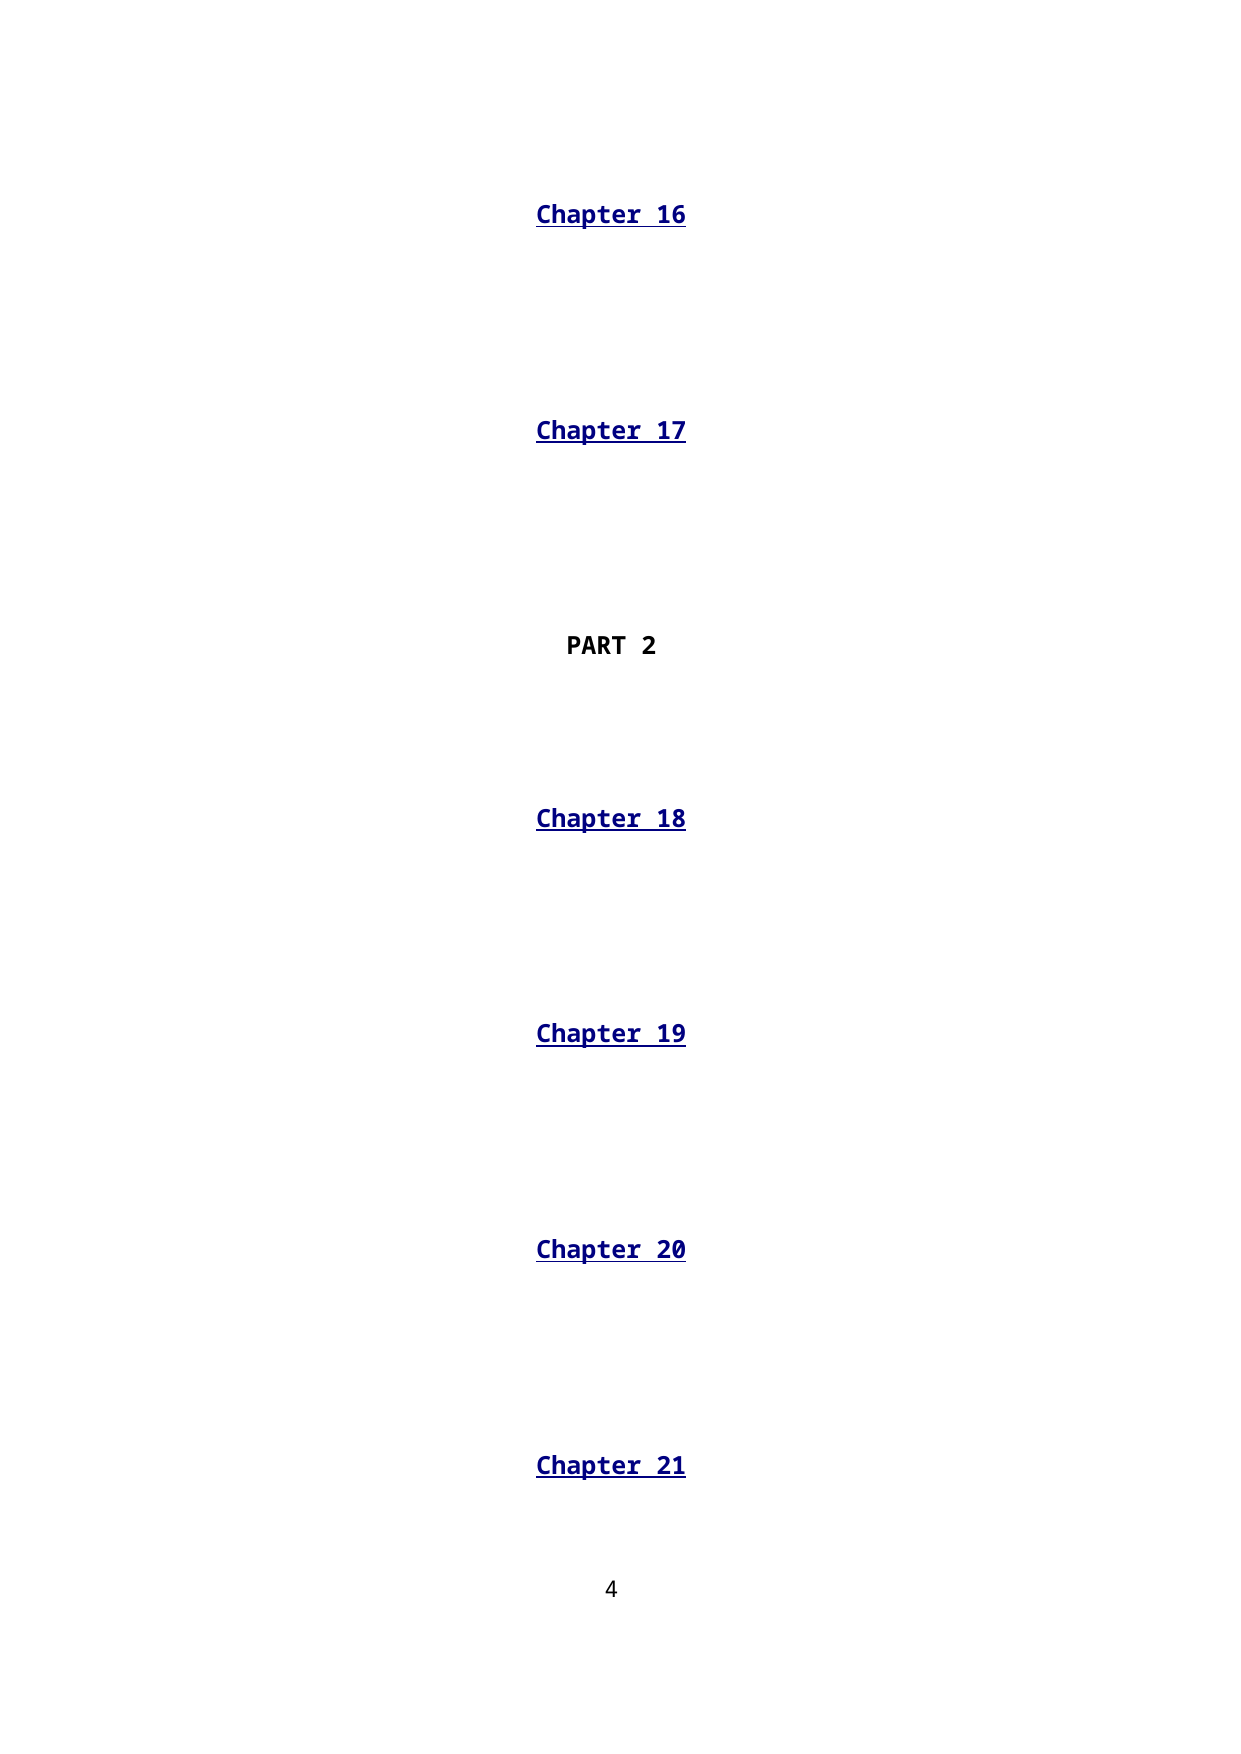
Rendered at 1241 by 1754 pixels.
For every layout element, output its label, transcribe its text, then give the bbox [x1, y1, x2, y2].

subtitle Chapter 21 [159, 1439, 1063, 1483]
subtitle Chapter 20 [159, 1224, 1063, 1267]
subtitle Chapter 18 [159, 793, 1063, 836]
subtitle Chapter 19 [159, 1008, 1063, 1051]
subtitle Part 2 [159, 620, 1063, 663]
subtitle Chapter 17 [159, 404, 1063, 448]
subtitle Chapter 16 [159, 189, 1063, 232]
